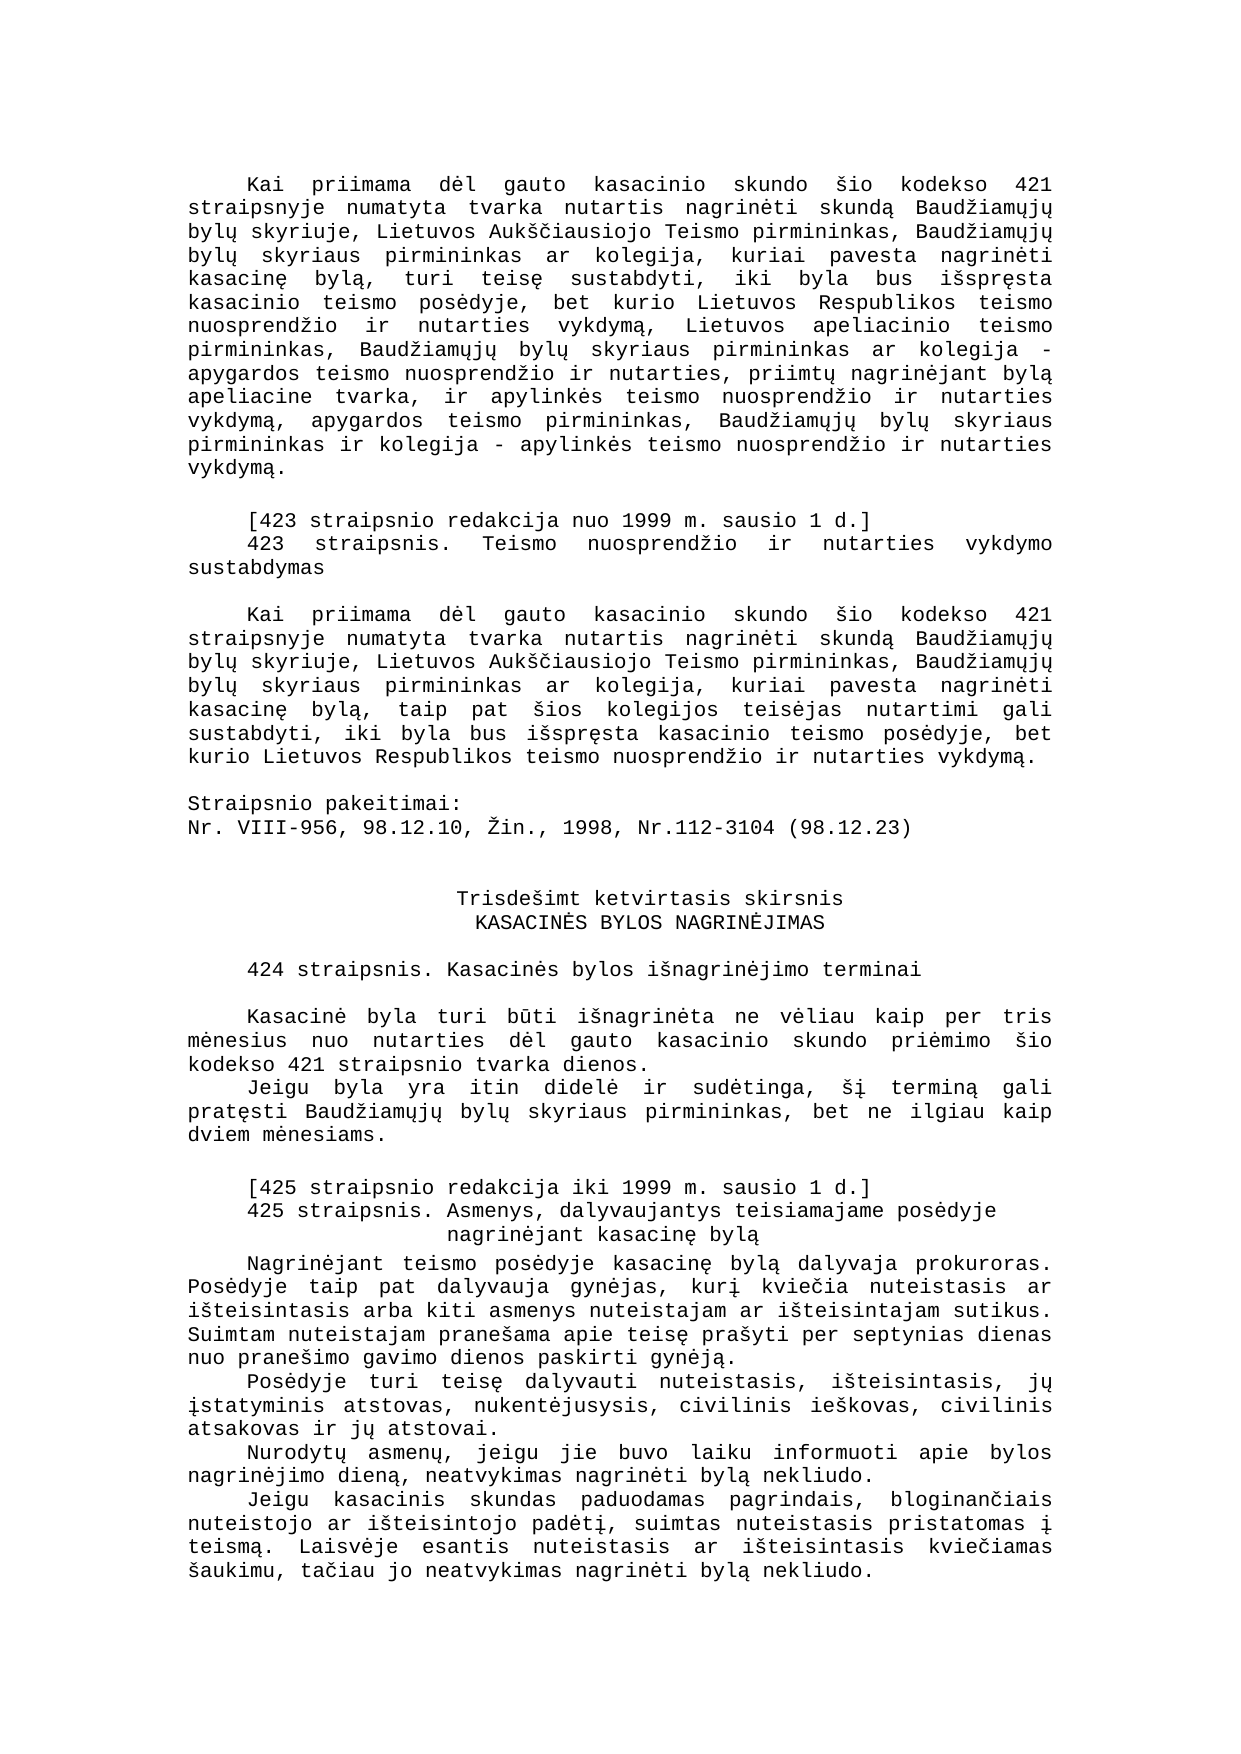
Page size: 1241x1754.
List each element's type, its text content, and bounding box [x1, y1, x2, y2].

text [423 straipsnio redakcija nuo 1999 m. sausio 1 d.] [187, 510, 1053, 533]
text Posėdyje turi teisę dalyvauti nuteistasis, išteisintasis, jų įstatyminis atstovas, nukentėjusysis, civilinis ieškovas, civilinis atsakovas ir jų atstovai. [187, 1371, 1053, 1442]
text Jeigu kasacinis skundas paduodamas pagrindais, bloginančiais nuteistojo ar išteisintojo padėtį, suimtas nuteistasis pristatomas į teismą. Laisvėje esantis nuteistasis ar išteisintasis kviečiamas šaukimu, tačiau jo neatvykimas nagrinėti bylą nekliudo. [187, 1489, 1053, 1584]
text Straipsnio pakeitimai: [187, 793, 1053, 817]
text KASACINĖS BYLOS NAGRINĖJIMAS [187, 912, 1053, 935]
text 424 straipsnis. Kasacinės bylos išnagrinėjimo terminai [187, 959, 1053, 983]
text [425 straipsnio redakcija iki 1999 m. sausio 1 d.] [187, 1177, 1053, 1200]
text Kai priimama dėl gauto kasacinio skundo šio kodekso 421 straipsnyje numatyta tvarka nutartis nagrinėti skundą Baudžiamųjų bylų skyriuje, Lietuvos Aukščiausiojo Teismo pirmininkas, Baudžiamųjų bylų skyriaus pirmininkas ar kolegija, kuriai pavesta nagrinėti kasacinę bylą, turi teisę sustabdyti, iki byla bus išspręsta kasacinio teismo posėdyje, bet kurio Lietuvos Respublikos teismo nuosprendžio ir nutarties vykdymą, Lietuvos apeliacinio teismo pirmininkas, Baudžiamųjų bylų skyriaus pirmininkas ar kolegija - apygardos teismo nuosprendžio ir nutarties, priimtų nagrinėjant bylą apeliacine tvarka, ir apylinkės teismo nuosprendžio ir nutarties vykdymą, apygardos teismo pirmininkas, Baudžiamųjų bylų skyriaus pirmininkas ir kolegija - apylinkės teismo nuosprendžio ir nutarties vykdymą. [187, 174, 1053, 481]
text 423 straipsnis. Teismo nuosprendžio ir nutarties vykdymo sustabdymas [187, 533, 1053, 581]
text Kasacinė byla turi būti išnagrinėta ne vėliau kaip per tris mėnesius nuo nutarties dėl gauto kasacinio skundo priėmimo šio kodekso 421 straipsnio tvarka dienos. [187, 1006, 1053, 1077]
text 425 straipsnis. Asmenys, dalyvaujantys teisiamajame posėdyje [187, 1200, 1053, 1224]
text Trisdešimt ketvirtasis skirsnis [187, 888, 1053, 912]
text Kai priimama dėl gauto kasacinio skundo šio kodekso 421 straipsnyje numatyta tvarka nutartis nagrinėti skundą Baudžiamųjų bylų skyriuje, Lietuvos Aukščiausiojo Teismo pirmininkas, Baudžiamųjų bylų skyriaus pirmininkas ar kolegija, kuriai pavesta nagrinėti kasacinę bylą, taip pat šios kolegijos teisėjas nutartimi gali sustabdyti, iki byla bus išspręsta kasacinio teismo posėdyje, bet kurio Lietuvos Respublikos teismo nuosprendžio ir nutarties vykdymą. [187, 604, 1053, 770]
text Nr. VIII-956, 98.12.10, Žin., 1998, Nr.112-3104 (98.12.23) [187, 817, 1053, 841]
text Nagrinėjant teismo posėdyje kasacinę bylą dalyvaja prokuroras. Posėdyje taip pat dalyvauja gynėjas, kurį kviečia nuteistasis ar išteisintasis arba kiti asmenys nuteistajam ar išteisintajam sutikus. Suimtam nuteistajam pranešama apie teisę prašyti per septynias dienas nuo pranešimo gavimo dienos paskirti gynėją. [187, 1253, 1053, 1371]
text Nurodytų asmenų, jeigu jie buvo laiku informuoti apie bylos nagrinėjimo dieną, neatvykimas nagrinėti bylą nekliudo. [187, 1442, 1053, 1489]
text nagrinėjant kasacinę bylą [187, 1224, 1053, 1248]
text Jeigu byla yra itin didelė ir sudėtinga, šį terminą gali pratęsti Baudžiamųjų bylų skyriaus pirmininkas, bet ne ilgiau kaip dviem mėnesiams. [187, 1077, 1053, 1148]
